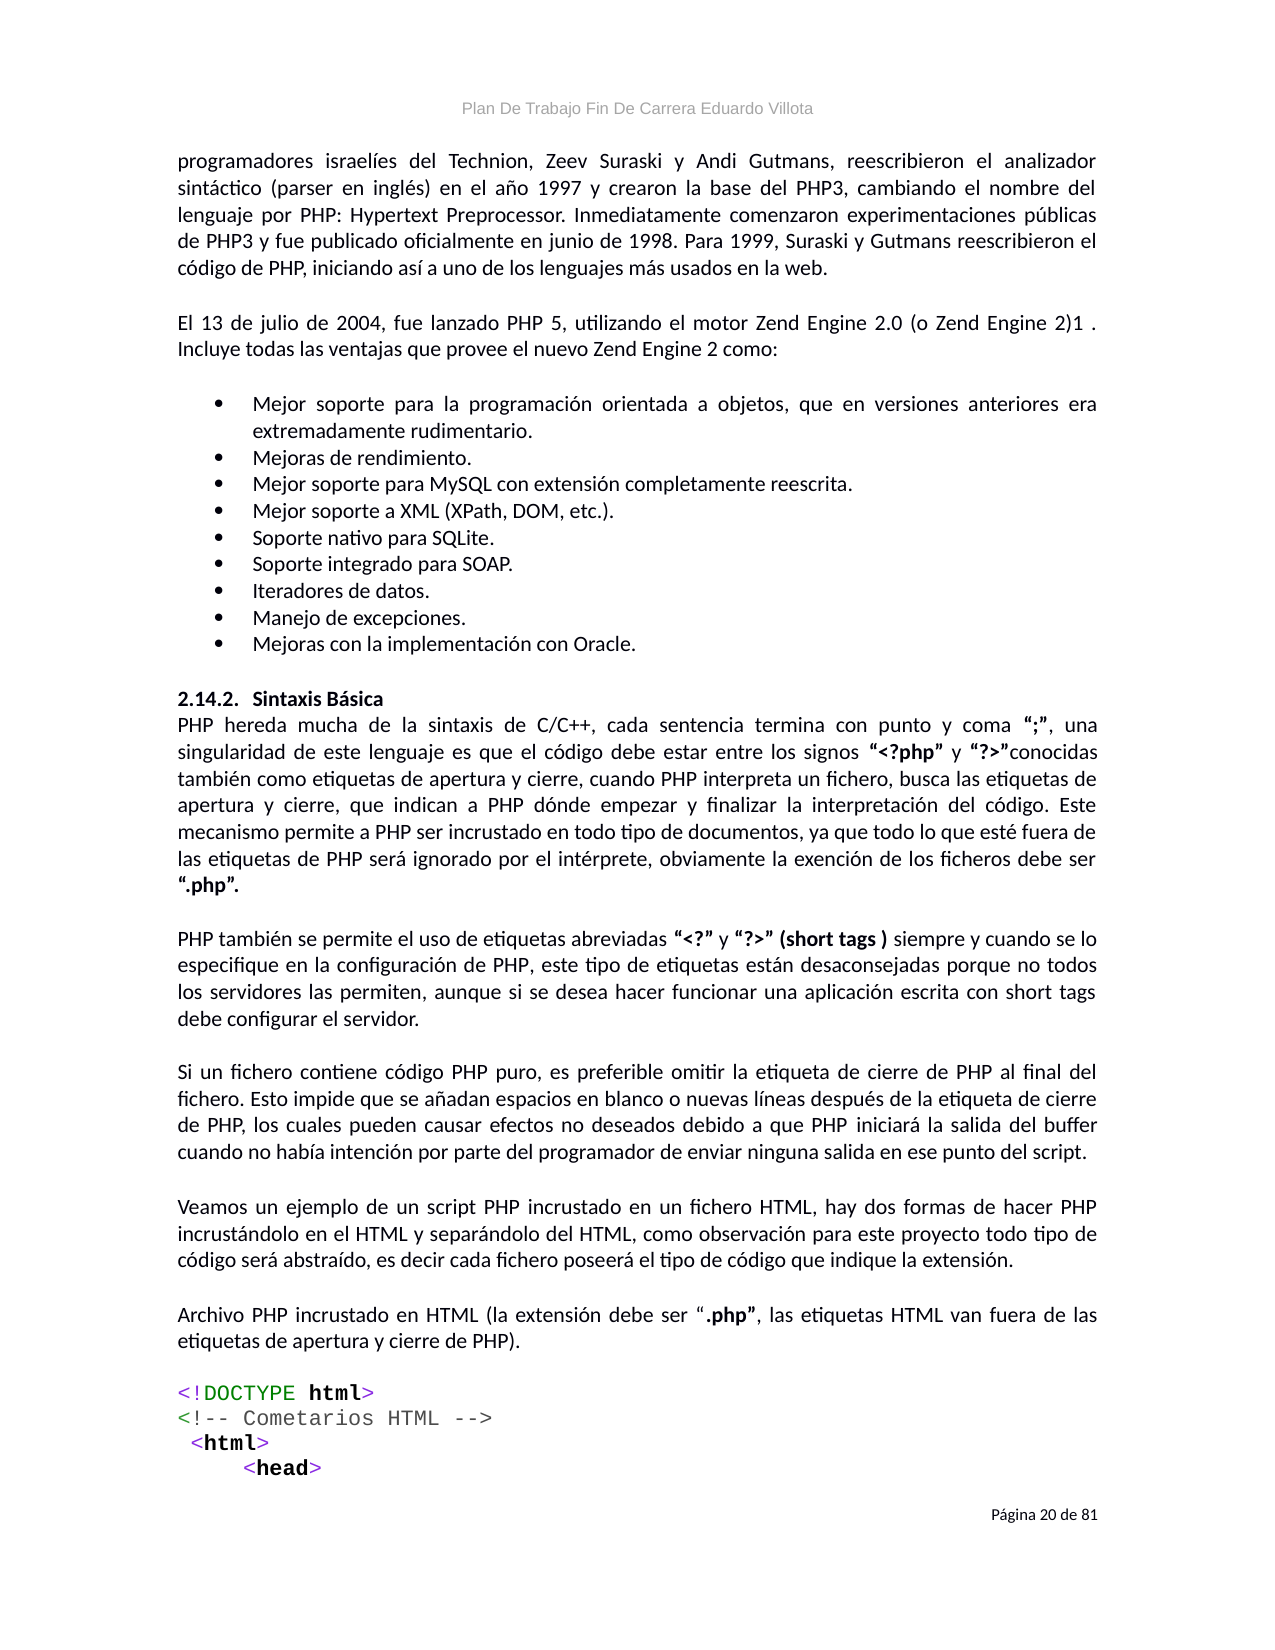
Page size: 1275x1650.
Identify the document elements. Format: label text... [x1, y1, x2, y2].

list Manejo de excepciones. [215, 604, 1098, 630]
text PHP hereda mucha de la sintaxis de C/C++, cada sentencia termina con punto y coma “;”, una singularidad de este lenguaje es que el código debe estar entre los signos “<?php” y “?>”conocidas también como etiquetas de apertura y cierre, cuando PHP interpreta un fichero, busca las etiquetas de apertura y cierre, que indican a PHP dónde empezar y finalizar la interpretación del código. Este mecanismo permite a PHP ser incrustado en todo tipo de documentos, ya que todo lo que esté fuera de las etiquetas de PHP será ignorado por el intérprete, obviamente la exención de los ficheros debe ser “.php”. [177, 712, 1098, 898]
list Mejor soporte para la programación orientada a objetos, que en versiones anteriores era extremadamente rudimentario. [215, 390, 1098, 444]
list Mejor soporte a XML (XPath, DOM, etc.). [215, 497, 1098, 524]
text El 13 de julio de 2004, fue lanzado PHP 5, utilizando el motor Zend Engine 2.0 (o Zend Engine 2)1 . Incluye todas las ventajas que provee el nuevo Zend Engine 2 como: [177, 309, 1098, 362]
list Mejoras de rendimiento. [215, 444, 1098, 470]
text Archivo PHP incrustado en HTML (la extensión debe ser “.php”, las etiquetas HTML van fuera de las etiquetas de apertura y cierre de PHP). [177, 1301, 1098, 1354]
list Soporte integrado para SOAP. [215, 550, 1098, 577]
list Mejoras con la implementación con Oracle. [215, 630, 1098, 657]
text 2.14.2. Sintaxis Básica [177, 685, 1098, 712]
text programadores israelíes del Technion, Zeev Suraski y Andi Gutmans, reescribieron el analizador sintáctico (parser en inglés) en el año 1997 y crearon la base del PHP3, cambiando el nombre del lenguaje por PHP: Hypertext Preprocessor. Inmediatamente comenzaron experimentaciones públicas de PHP3 y fue publicado oficialmente en junio de 1998. Para 1999, Suraski y Gutmans reescribieron el código de PHP, iniciando así a uno de los lenguajes más usados en la web. [177, 148, 1098, 281]
list Soporte nativo para SQLite. [215, 524, 1098, 550]
text <!-- Cometarios HTML --> [177, 1407, 1098, 1432]
text <head> [177, 1457, 1098, 1482]
text <!DOCTYPE html> [177, 1382, 1098, 1407]
list Iteradores de datos. [215, 577, 1098, 604]
text <html> [177, 1432, 1098, 1457]
text Veamos un ejemplo de un script PHP incrustado en un fichero HTML, hay dos formas de hacer PHP incrustándolo en el HTML y separándolo del HTML, como observación para este proyecto todo tipo de código será abstraído, es decir cada fichero poseerá el tipo de código que indique la extensión. [177, 1193, 1098, 1273]
text Si un fichero contiene código PHP puro, es preferible omitir la etiqueta de cierre de PHP al final del fichero. Esto impide que se añadan espacios en blanco o nuevas líneas después de la etiqueta de cierre de PHP, los cuales pueden causar efectos no deseados debido a que PHP iniciará la salida del buffer cuando no había intención por parte del programador de enviar ninguna salida en ese punto del script. [177, 1058, 1098, 1165]
text PHP también se permite el uso de etiquetas abreviadas “<?” y “?>” (short tags ) siempre y cuando se lo especifique en la configuración de PHP, este tipo de etiquetas están desaconsejadas porque no todos los servidores las permiten, aunque si se desea hacer funcionar una aplicación escrita con short tags debe configurar el servidor. [177, 925, 1098, 1032]
list Mejor soporte para MySQL con extensión completamente reescrita. [215, 470, 1098, 497]
